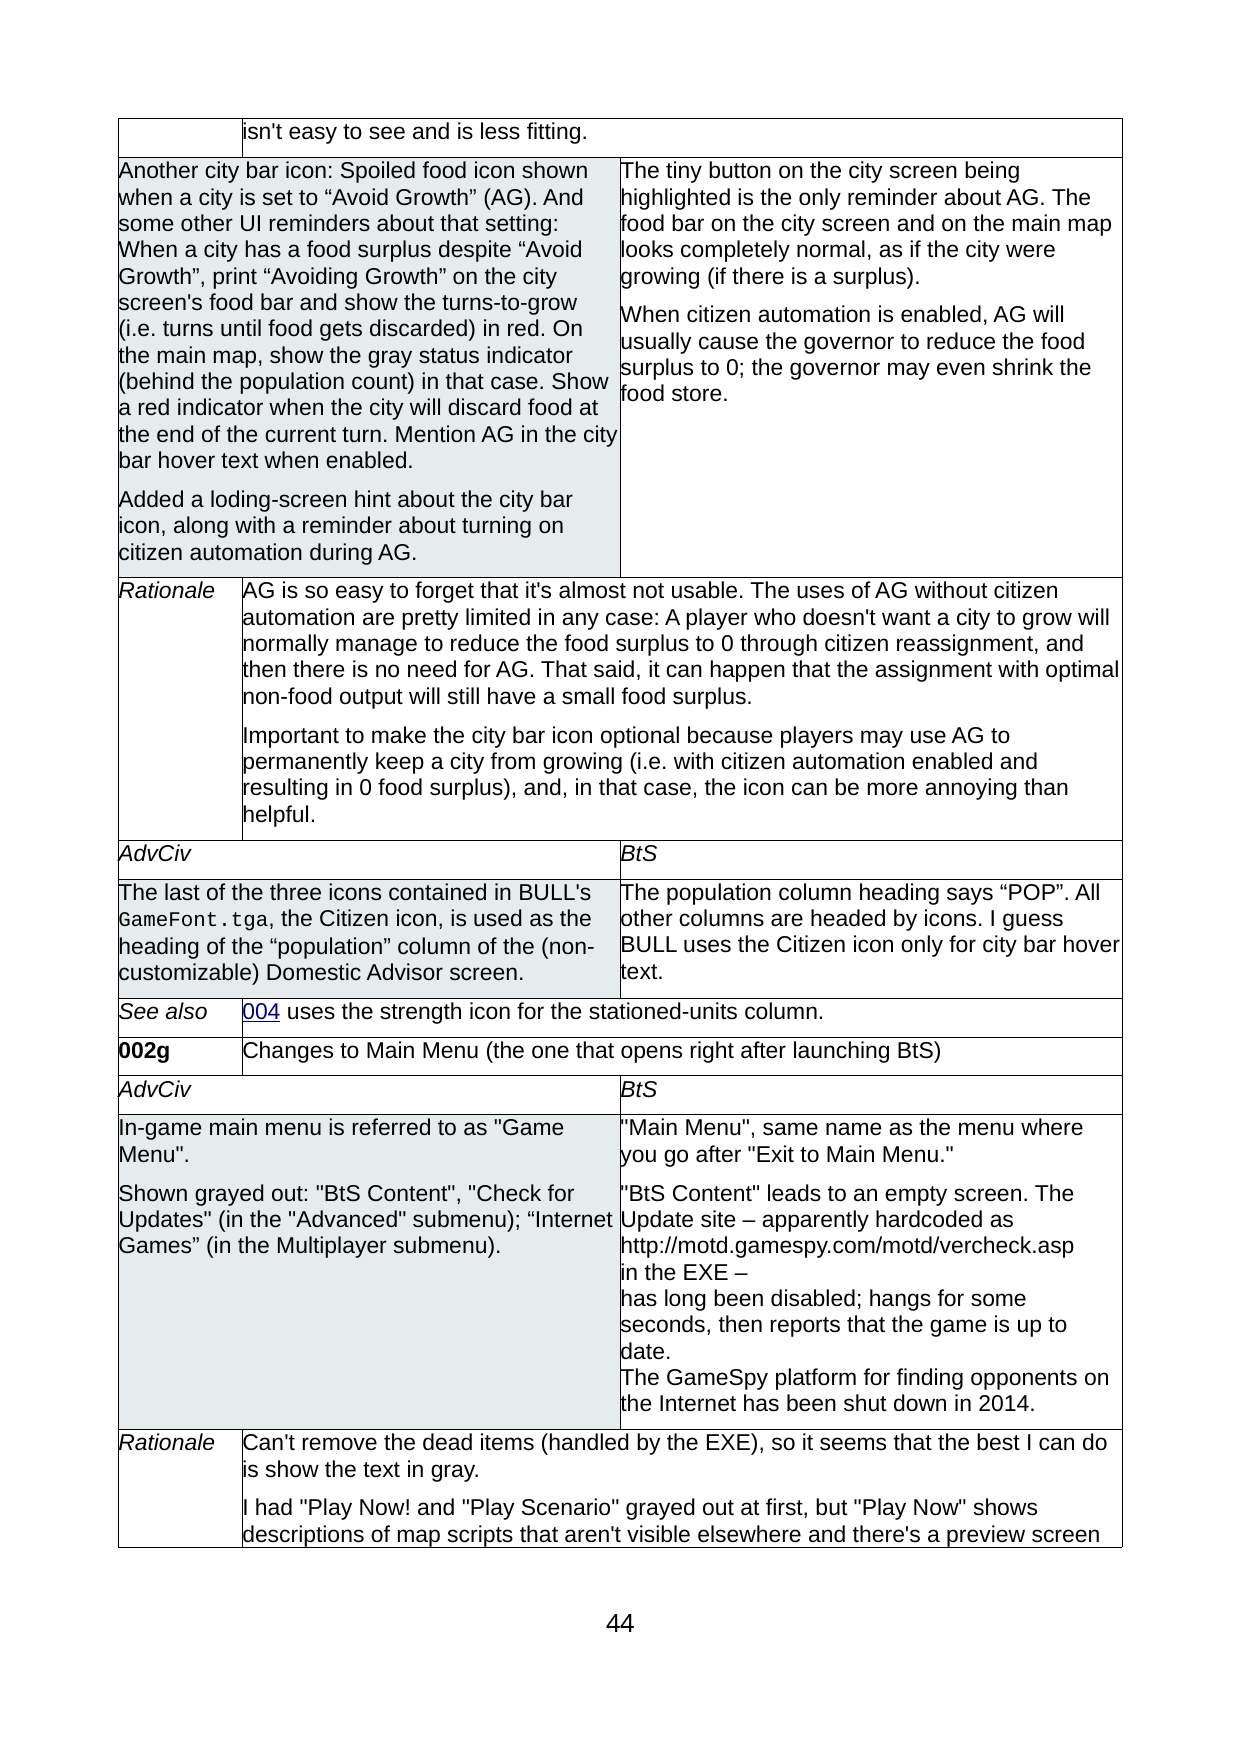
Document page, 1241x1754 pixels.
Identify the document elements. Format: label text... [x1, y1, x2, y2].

table_cell AdvCiv [119, 1076, 620, 1114]
table_cell Another city bar icon: Spoiled food icon shown when a city is set to “Avoid Growth” (AG). And some other UI reminders about that setting: When a city has a food surplus despite “Avoid Growth”, print “Avoiding Growth” on the city screen's food bar and show the turns-to-grow (i.e. turns until food gets discarded) in red. On the main map, show the gray status indicator (behind the population count) in that case. Show a red indicator when the city will discard food at the end of the current turn. Mention AG in the city bar hover text when enabled. Added a loding-screen hint about the city bar icon, along with a reminder about turning on citizen automation during AG. [119, 158, 620, 577]
table_cell BtS [621, 841, 1122, 878]
table_cell Changes to Main Menu (the one that opens right after launching BtS) [243, 1038, 1122, 1075]
table_cell In-game main menu is referred to as "Game Menu". Shown grayed out: "BtS Content", "Check for Updates" (in the "Advanced" submenu); “Internet Games” (in the Multiplayer submenu). [119, 1115, 620, 1429]
table_cell Can't remove the dead items (handled by the EXE), so it seems that the best I can do is show the text in gray. I had "Play Now! and "Play Scenario" grayed out at first, but "Play Now" shows descriptions of map scripts that aren't visible elsewhere and there's a preview screen [243, 1430, 1122, 1547]
table_cell [119, 119, 242, 157]
table_cell AG is so easy to forget that it's almost not usable. The uses of AG without citizen automation are pretty limited in any case: A player who doesn't want a city to grow will normally manage to reduce the food surplus to 0 through citizen reassignment, and then there is no need for AG. That said, it can happen that the assignment with optimal non-food output will still have a small food surplus. Important to make the city bar icon optional because players may use AG to permanently keep a city from growing (i.e. with citizen automation enabled and resulting in 0 food surplus), and, in that case, the icon can be more annoying than helpful. [243, 578, 1122, 839]
table_cell The tiny button on the city screen being highlighted is the only reminder about AG. The food bar on the city screen and on the main map looks completely normal, as if the city were growing (if there is a surplus). When citizen automation is enabled, AG will usually cause the governor to reduce the food surplus to 0; the governor may even shrink the food store. [621, 158, 1122, 577]
table_cell "Main Menu", same name as the menu where you go after "Exit to Main Menu." "BtS Content" leads to an empty screen. The Update site – apparently hardcoded as http://motd.gamespy.com/motd/vercheck.asp in the EXE – has long been disabled; hangs for some seconds, then reports that the game is up to date. The GameSpy platform for finding opponents on the Internet has been shut down in 2014. [621, 1115, 1122, 1429]
table_cell 004 uses the strength icon for the stationed-units column. [243, 999, 1122, 1037]
table_cell See also [119, 999, 242, 1037]
table_cell isn't easy to see and is less fitting. [243, 119, 1122, 157]
table_cell BtS [621, 1076, 1122, 1114]
table_cell Rationale [119, 1430, 242, 1547]
table_cell The last of the three icons contained in BULL's GameFont.tga, the Citizen icon, is used as the heading of the “population” column of the (non-customizable) Domestic Advisor screen. [119, 880, 620, 998]
table_cell The population column heading says “POP”. All other columns are headed by icons. I guess BULL uses the Citizen icon only for city bar hover text. [621, 880, 1122, 998]
table_cell AdvCiv [119, 841, 620, 878]
table_cell 002g [119, 1038, 242, 1075]
table_cell Rationale [119, 578, 242, 839]
